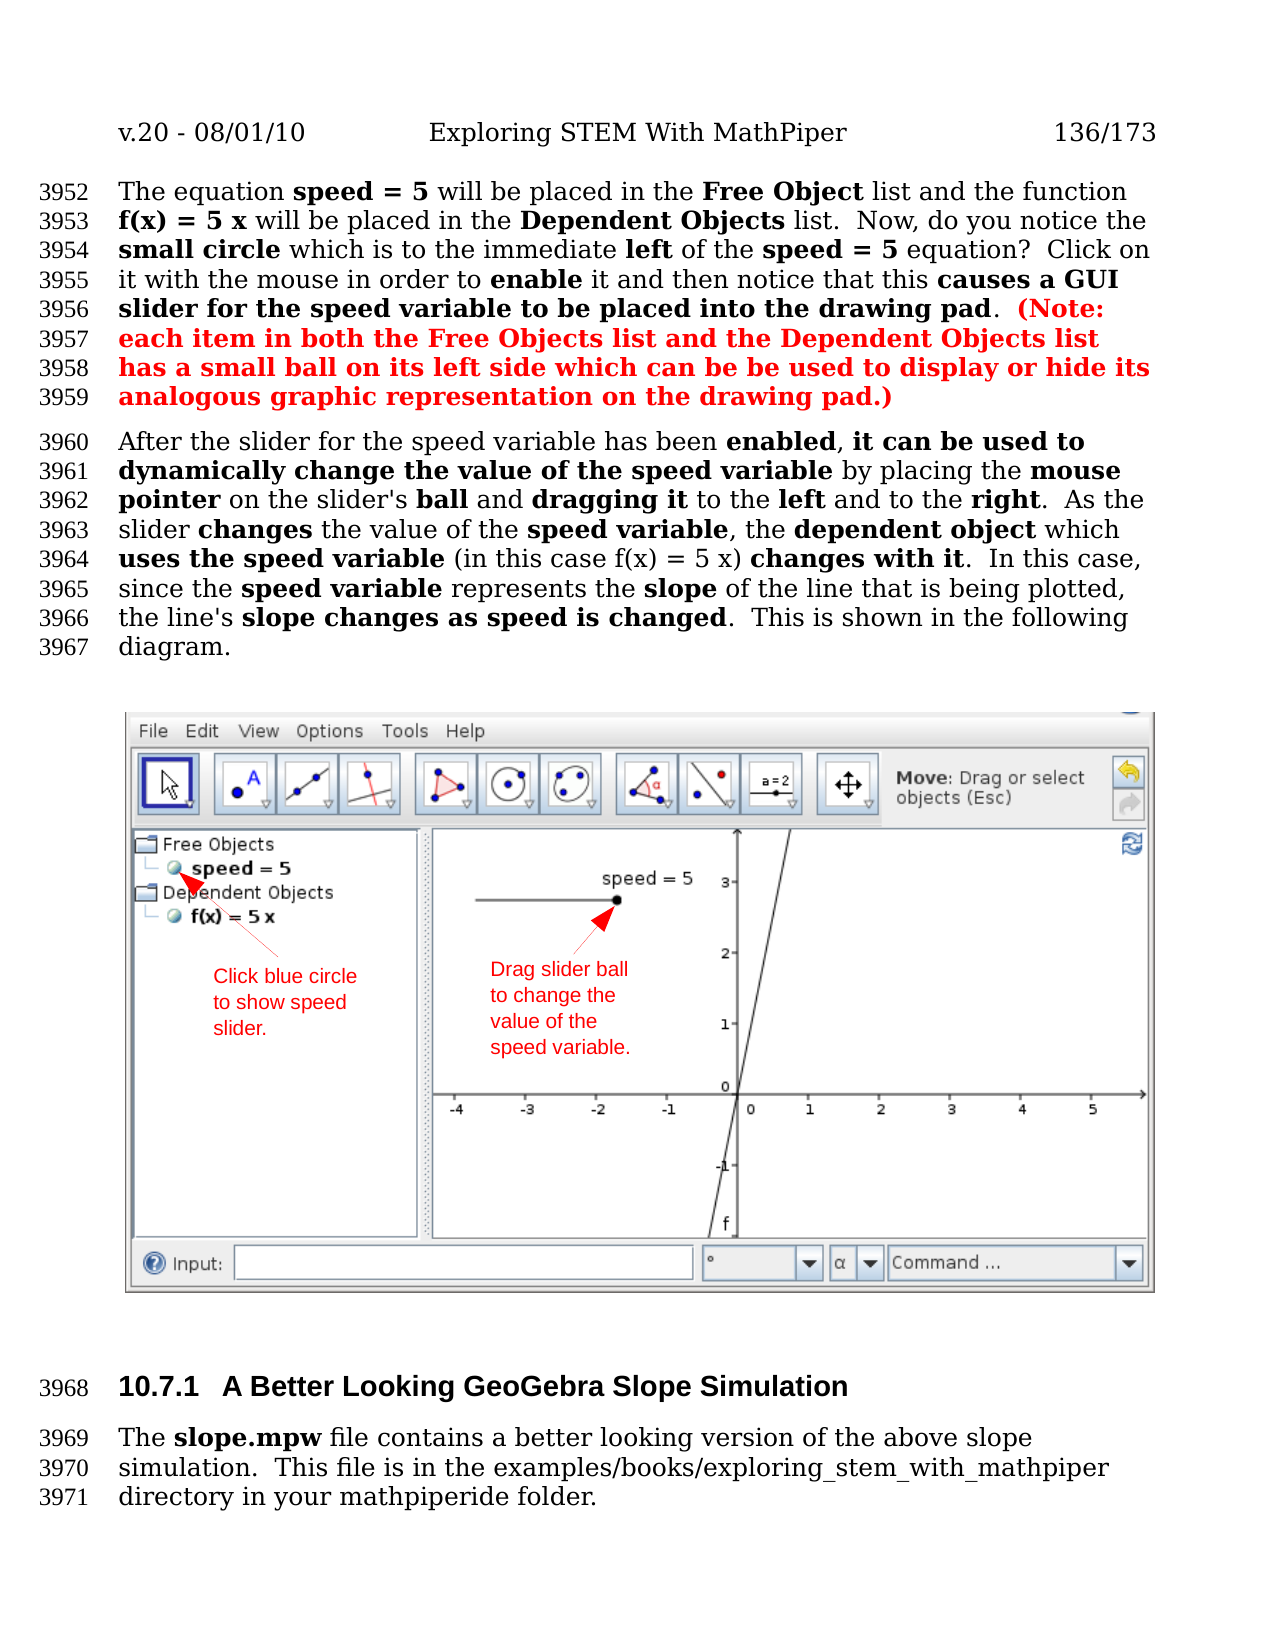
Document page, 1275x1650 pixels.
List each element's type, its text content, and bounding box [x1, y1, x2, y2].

subtitle A Better Looking GeoGebra Slope Simulation [118, 1369, 1157, 1402]
text The equation speed = 5 will be placed in the Free Object list and the function f(x) = 5 x will be placed in the Dependent Objects list. Now, do you notice the small circle which is to the immediate left of the speed = 5 equation? Click on it with the mouse in order to enable it and then notice that this causes a GUI slider for the speed variable to be placed into the drawing pad. (Note: each item in both the Free Objects list and the Dependent Objects list has a small ball on its left side which can be be used to display or hide its analogous graphic representation on the drawing pad.) [118, 177, 1157, 412]
text The slope.mpw file contains a better looking version of the above slope simulation. This file is in the examples/books/exploring_stem_with_mathpiper directory in your mathpiperide folder. [118, 1423, 1157, 1511]
text After the slider for the speed variable has been enabled, it can be used to dynamically change the value of the speed variable by placing the mouse pointer on the slider's ball and dragging it to the left and to the right. As the slider changes the value of the speed variable, the dependent object which uses the speed variable (in this case f(x) = 5 x) changes with it. In this case, since the speed variable represents the slope of the line that is being plotted, the line's slope changes as speed is changed. This is shown in the following diagram. [118, 427, 1157, 662]
